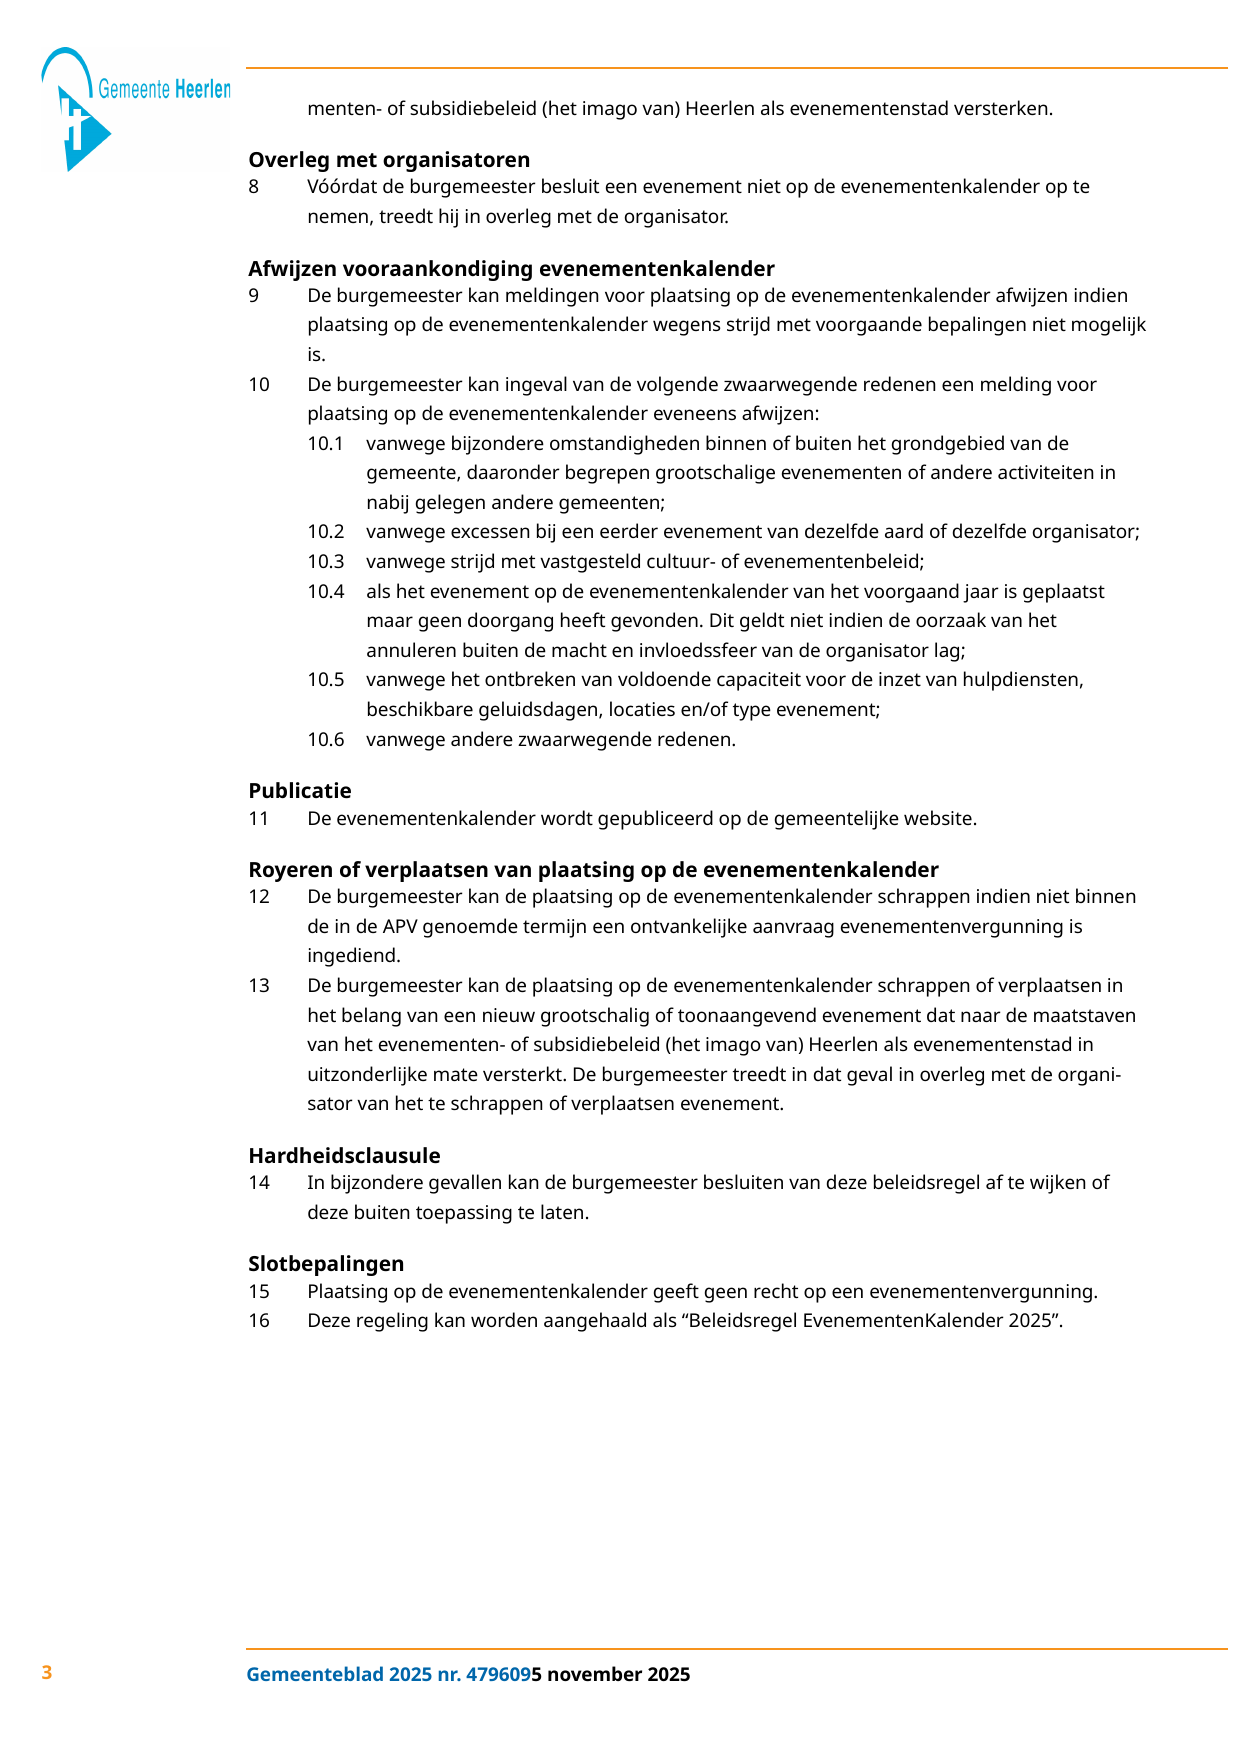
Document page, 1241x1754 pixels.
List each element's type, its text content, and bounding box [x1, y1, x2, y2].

list Deze regeling kan worden aangehaald als “Beleidsregel EvenementenKalender 2025”. [248, 1307, 1152, 1333]
text Afwijzen vooraankondiging evenementenkalender [248, 254, 1152, 282]
list De burgemeester kan ingeval van de volgende zwaarwegende redenen een melding voor plaatsing op de evenementenkalender eveneens afwijzen: [248, 371, 1152, 426]
list vanwege strijd met vastgesteld cultuur- of evenementenbeleid; [307, 548, 1152, 574]
picture [41, 47, 59, 70]
list In bijzondere gevallen kan de burgemeester besluiten van deze beleidsregel af te wijken of deze buiten toepassing te laten. [248, 1169, 1152, 1225]
list als het evenement op de evenementenkalender van het voorgaand jaar is geplaatst maar geen doorgang heeft gevonden. Dit geldt niet indien de oorzaak van het annuleren buiten de macht en invloedssfeer van de organisator lag; [307, 578, 1152, 663]
text Publicatie [248, 776, 1152, 805]
picture [41, 47, 231, 172]
list vanwege het ontbreken van voldoende capaciteit voor de inzet van hulpdiensten, beschikbare geluidsdagen, locaties en/of type evenement; [307, 667, 1152, 722]
list Plaatsing op de evenementenkalender geeft geen recht op een evenementenvergunning. [248, 1278, 1152, 1304]
list vanwege andere zwaarwegende redenen. [307, 726, 1152, 752]
list De burgemeester kan de plaatsing op de evenementenkalender schrappen indien niet binnen de in de APV genoemde termijn een ontvankelijke aanvraag evenementenvergunning is ingediend. [248, 883, 1152, 968]
text Royeren of verplaatsen van plaatsing op de evenementenkalender [248, 855, 1152, 883]
list vanwege excessen bij een eerder evenement van dezelfde aard of dezelfde organisator; [307, 519, 1152, 544]
list vanwege bijzondere omstandigheden binnen of buiten het grondgebied van de gemeente, daaronder begrepen grootschalige evenementen of andere activiteiten in nabij gelegen andere gemeenten; [307, 430, 1152, 515]
list Vóórdat de burgemeester besluit een evenement niet op de evenementenkalender op te nemen, treedt hij in overleg met de organisator. [248, 174, 1152, 229]
text Overleg met organisatoren [248, 145, 1152, 174]
list De evenementenkalender wordt gepubliceerd op de gemeentelijke website. [248, 805, 1152, 830]
text Slotbepalingen [248, 1249, 1152, 1278]
list menten- of subsidiebeleid (het imago van) Heerlen als evenementenstad versterken. [248, 95, 1152, 121]
text Hardheidsclausule [248, 1141, 1152, 1169]
list De burgemeester kan de plaatsing op de evenementenkalender schrappen of verplaatsen in het belang van een nieuw grootschalig of toonaangevend evenement dat naar de maatstaven van het evenementen- of subsidiebeleid (het imago van) Heerlen als evenementenstad in uitzonderlijke mate versterkt. De burgemeester treedt in dat geval in overleg met de organi-sator van het te schrappen of verplaatsen evenement. [248, 972, 1152, 1116]
list De burgemeester kan meldingen voor plaatsing op de evenementenkalender afwijzen indien plaatsing op de evenementenkalender wegens strijd met voorgaande bepalingen niet mogelijk is. [248, 282, 1152, 367]
